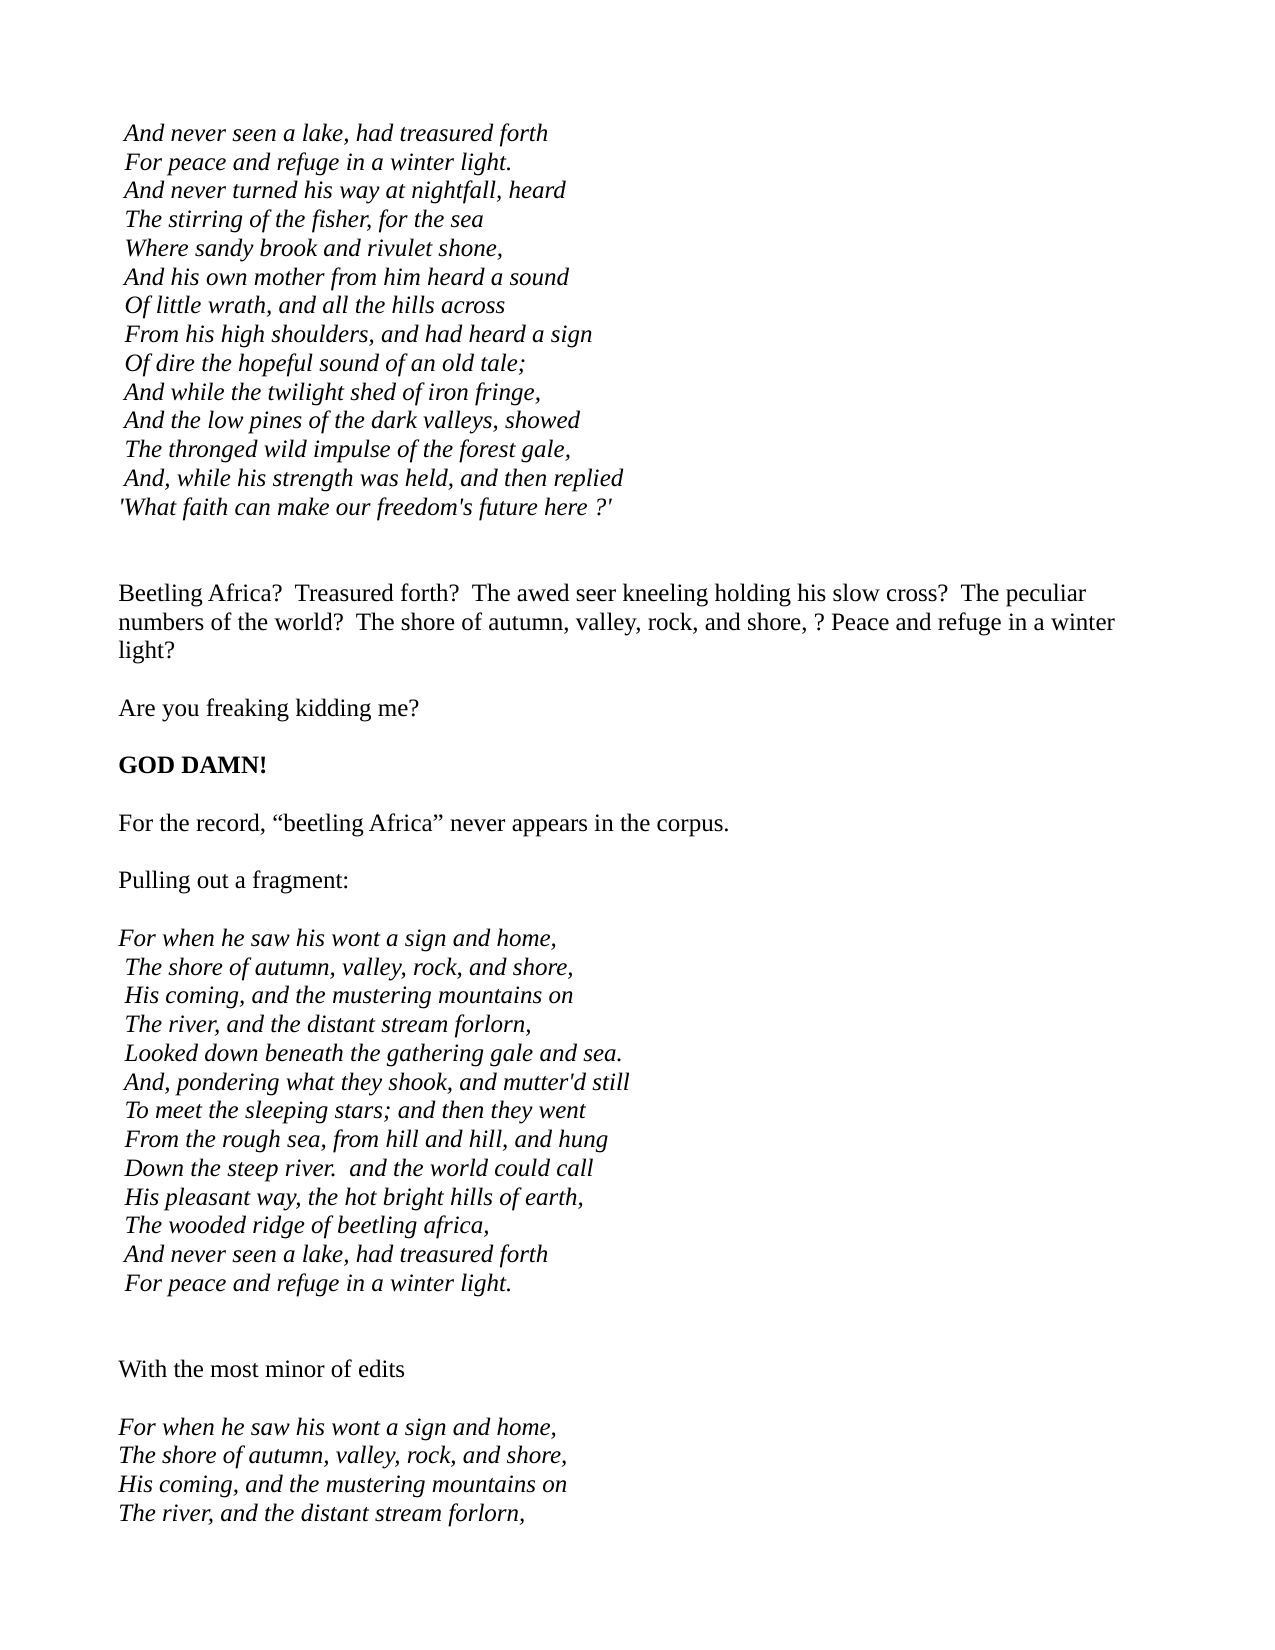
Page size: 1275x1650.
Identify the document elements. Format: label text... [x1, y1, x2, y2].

text Of little wrath, and all the hills across [118, 291, 1157, 319]
text Beetling Africa? Treasured forth? The awed seer kneeling holding his slow cross? The peculiar numbers of the world? The shore of autumn, valley, rock, and shore, ? Peace and refuge in a winter light? [118, 578, 1157, 664]
text For peace and refuge in a winter light. [118, 1268, 1157, 1297]
text From the rough sea, from hill and hill, and hung [118, 1124, 1157, 1153]
text For when he saw his wont a sign and home, [118, 923, 1157, 952]
text For when he saw his wont a sign and home, [118, 1412, 1157, 1441]
text GOD DAMN! [118, 751, 1157, 779]
text His pleasant way, the hot bright hills of earth, [118, 1182, 1157, 1211]
text For the record, “beetling Africa” never appears in the corpus. [118, 808, 1157, 837]
text With the most minor of edits [118, 1354, 1157, 1383]
text And his own mother from him heard a sound [118, 262, 1157, 291]
text To meet the sleeping stars; and then they went [118, 1096, 1157, 1124]
text And while the twilight shed of iron fringe, [118, 377, 1157, 406]
text Down the steep river. and the world could call [118, 1153, 1157, 1182]
text The shore of autumn, valley, rock, and shore, [118, 952, 1157, 981]
text For peace and refuge in a winter light. [118, 147, 1157, 176]
text The river, and the distant stream forlorn, [118, 1498, 1157, 1527]
text And never turned his way at nightfall, heard [118, 176, 1157, 204]
text Looked down beneath the gathering gale and sea. [118, 1038, 1157, 1067]
text The river, and the distant stream forlorn, [118, 1009, 1157, 1038]
text The stirring of the fisher, for the sea [118, 204, 1157, 233]
text And never seen a lake, had treasured forth [118, 1239, 1157, 1268]
text Pulling out a fragment: [118, 866, 1157, 894]
text And never seen a lake, had treasured forth [118, 118, 1157, 147]
text His coming, and the mustering mountains on [118, 981, 1157, 1009]
text From his high shoulders, and had heard a sign [118, 319, 1157, 348]
text The thronged wild impulse of the forest gale, [118, 434, 1157, 463]
text The shore of autumn, valley, rock, and shore, [118, 1441, 1157, 1469]
text And the low pines of the dark valleys, showed [118, 406, 1157, 434]
text Are you freaking kidding me? [118, 693, 1157, 722]
text Where sandy brook and rivulet shone, [118, 233, 1157, 262]
text 'What faith can make our freedom's future here ?' [118, 492, 1157, 521]
text Of dire the hopeful sound of an old tale; [118, 348, 1157, 377]
text The wooded ridge of beetling africa, [118, 1211, 1157, 1239]
text His coming, and the mustering mountains on [118, 1469, 1157, 1498]
text And, pondering what they shook, and mutter'd still [118, 1067, 1157, 1096]
text And, while his strength was held, and then replied [118, 463, 1157, 492]
